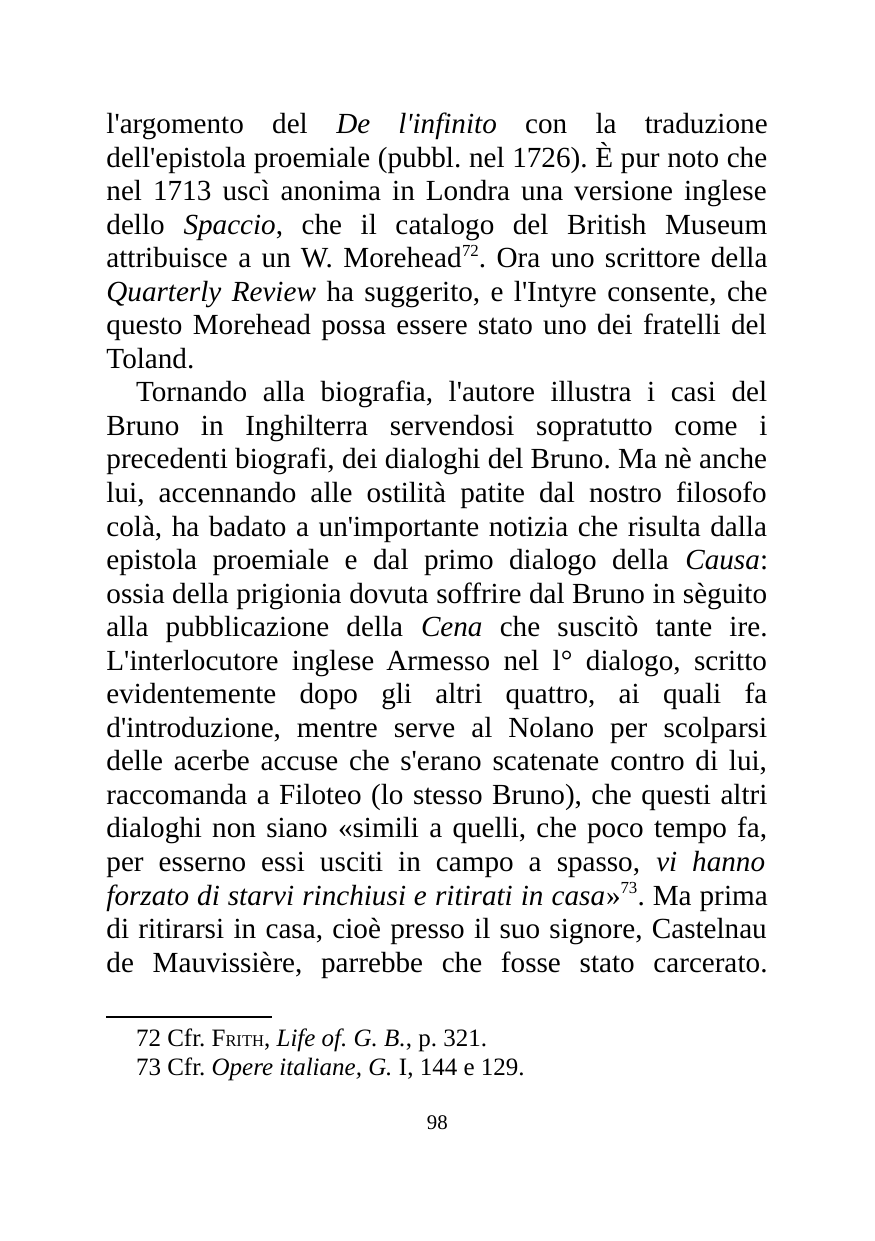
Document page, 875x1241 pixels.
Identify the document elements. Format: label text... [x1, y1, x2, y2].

text Tornando alla biografia, l'autore illustra i casi del Bruno in Inghilterra servendosi sopratutto come i precedenti biografi, dei dialoghi del Bruno. Ma nè anche lui, accennando alle ostilità patite dal nostro filosofo colà, ha badato a un'importante notizia che risulta dalla epistola proemiale e dal primo dialogo della Causa: ossia della prigionia dovuta soffrire dal Bruno in sèguito alla pubblicazione della Cena che suscitò tante ire. L'interlocutore inglese Armesso nel l° dialogo, scritto evidentemente dopo gli altri quattro, ai quali fa d'introduzione, mentre serve al Nolano per scolparsi delle acerbe accuse che s'erano scatenate contro di lui, raccomanda a Filoteo (lo stesso Bruno), che questi altri dialoghi non siano «simili a quelli, che poco tempo fa, per esserno essi usciti in campo a spasso, vi hanno forzato di starvi rinchiusi e ritirati in casa». Ma prima di ritirarsi in casa, cioè presso il suo signore, Castelnau de Mauvissière, parrebbe che fosse stato carcerato. [106, 374, 768, 978]
text Cfr. Opere italiane, G. I, 144 e 129. [106, 1052, 768, 1080]
text Cfr. Frith, Life of. G. B., p. 321. [106, 1023, 768, 1052]
text l'argomento del De l'infinito con la traduzione dell'epistola proemiale (pubbl. nel 1726). È pur noto che nel 1713 uscì anonima in Londra una versione inglese dello Spaccio, che il catalogo del British Museum attribuisce a un W. Morehead. Ora uno scrittore della Quarterly Review ha suggerito, e l'Intyre consente, che questo Morehead possa essere stato uno dei fratelli del Toland. [106, 106, 768, 374]
